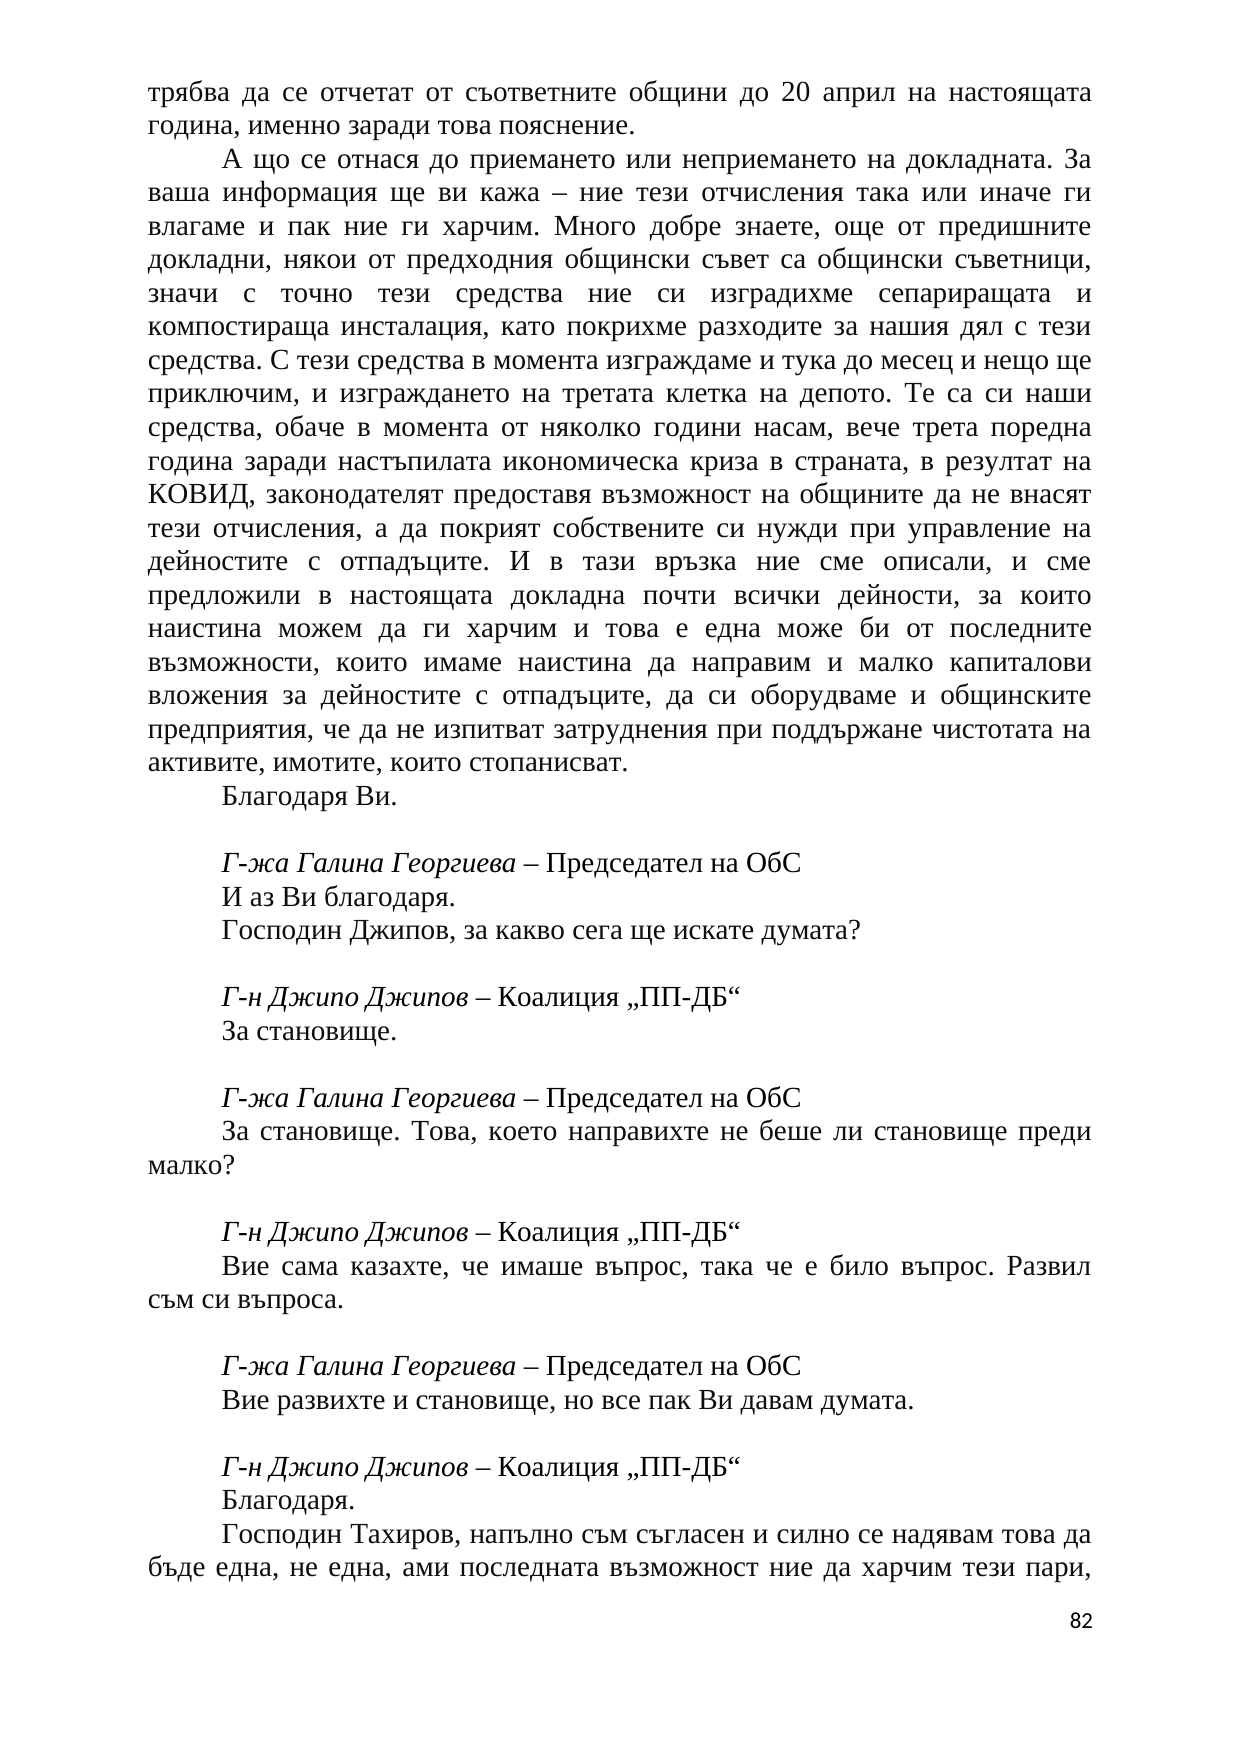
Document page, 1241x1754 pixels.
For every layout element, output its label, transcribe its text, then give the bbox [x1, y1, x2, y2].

text Г-жа Галина Георгиева – Председател на ОбС [148, 845, 1093, 879]
text Г-н Джипо Джипов – Коалиция „ПП-ДБ“ [148, 1449, 1093, 1482]
text За становище. [148, 1013, 1093, 1046]
text Вие сама казахте, че имаше въпрос, така че е било въпрос. Развил съм си въпроса. [148, 1248, 1093, 1315]
text Благодаря. [148, 1482, 1093, 1516]
text А що се отнася до приемането или неприемането на докладната. За ваша информация ще ви кажа – ние тези отчисления така или иначе ги влагаме и пак ние ги харчим. Много добре знаете, още от предишните докладни, някои от предходния общински съвет са общински съветници, значи с точно тези средства ние си изградихме сепариращата и компостираща инсталация, като покрихме разходите за нашия дял с тези средства. С тези средства в момента изграждаме и тука до месец и нещо ще приключим, и изграждането на третата клетка на депото. Те са си наши средства, обаче в момента от няколко години насам, вече трета поредна година заради настъпилата икономическа криза в страната, в резултат на КОВИД, законодателят предоставя възможност на общините да не внасят тези отчисления, а да покрият собствените си нужди при управление на дейностите с отпадъците. И в тази връзка ние сме описали, и сме предложили в настоящата докладна почти всички дейности, за които наистина можем да ги харчим и това е една може би от последните възможности, които имаме наистина да направим и малко капиталови вложения за дейностите с отпадъците, да си оборудваме и общинските предприятия, че да не изпитват затруднения при поддържане чистотата на активите, имотите, които стопанисват. [148, 141, 1093, 778]
text трябва да се отчетат от съответните общини до 20 април на настоящата година, именно заради това пояснение. [148, 74, 1093, 141]
text Г-н Джипо Джипов – Коалиция „ПП-ДБ“ [148, 979, 1093, 1013]
text Господин Джипов, за какво сега ще искате думата? [148, 912, 1093, 946]
text За становище. Това, което направихте не беше ли становище преди малко? [148, 1113, 1093, 1181]
text Г-жа Галина Георгиева – Председател на ОбС [148, 1348, 1093, 1382]
text Господин Тахиров, напълно съм съгласен и силно се надявам това да бъде една, не една, ами последната възможност ние да харчим тези пари, [148, 1516, 1093, 1583]
text Г-жа Галина Георгиева – Председател на ОбС [148, 1080, 1093, 1113]
text Благодаря Ви. [148, 778, 1093, 812]
text И аз Ви благодаря. [148, 879, 1093, 912]
text Г-н Джипо Джипов – Коалиция „ПП-ДБ“ [148, 1214, 1093, 1248]
text Вие развихте и становище, но все пак Ви давам думата. [148, 1382, 1093, 1415]
